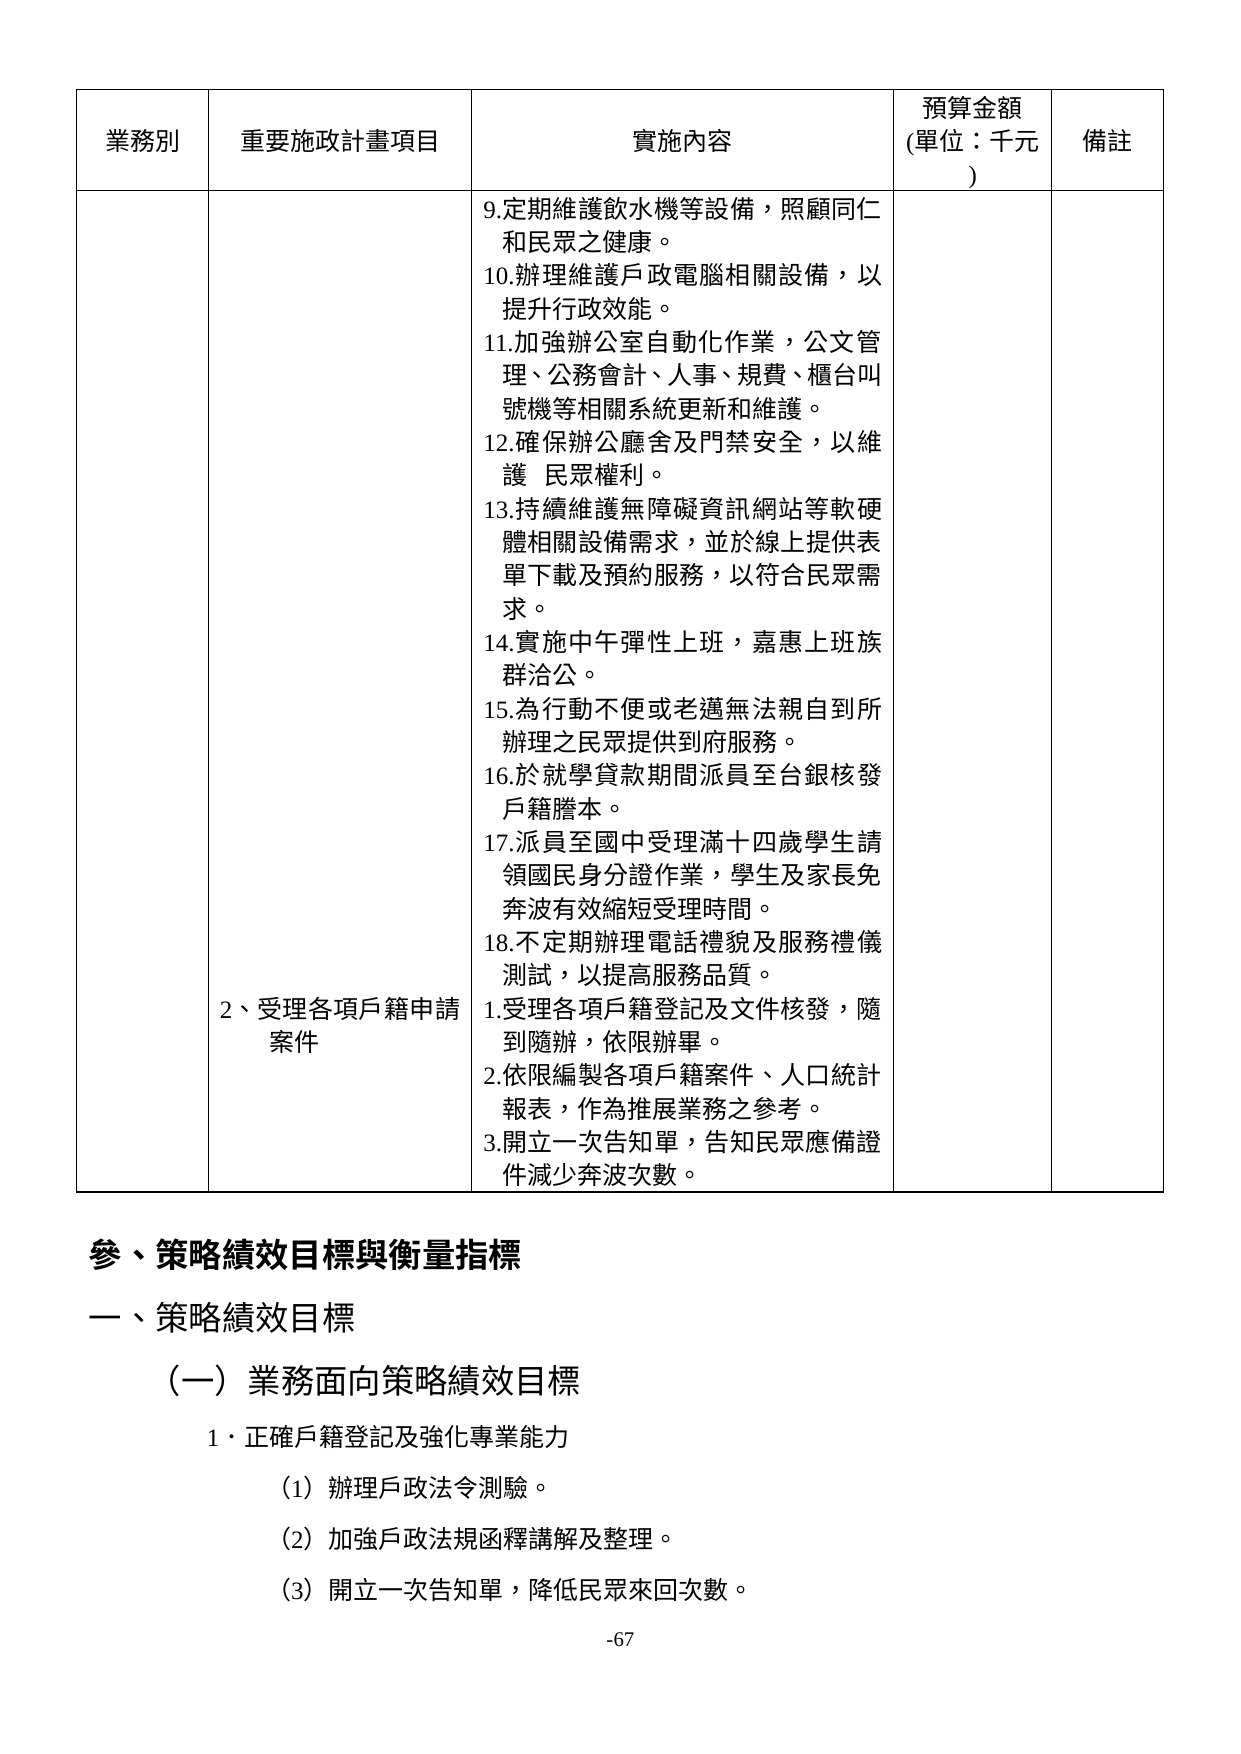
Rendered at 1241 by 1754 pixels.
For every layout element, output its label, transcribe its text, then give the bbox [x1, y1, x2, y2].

table_cell [77, 991, 208, 1191]
table_header 實施內容 [472, 90, 893, 190]
table_cell [1052, 991, 1163, 1191]
table_cell [894, 191, 1051, 991]
table_cell [894, 991, 1051, 1191]
table_cell [77, 191, 208, 991]
table_cell 1.受理各項戶籍登記及文件核發，隨 到隨辦，依限辦畢。 2.依限編製各項戶籍案件、人口統計報表，作為推展業務之參考。 3.開立一次告知單，告知民眾應備證件減少奔波次數。 [472, 991, 893, 1191]
list 正確戶籍登記及強化專業能力 [207, 1418, 1152, 1454]
table_cell 受理各項戶籍申請案件 [209, 991, 471, 1191]
table_cell [209, 191, 471, 991]
text （1）辦理戶政法令測驗。 [266, 1468, 1152, 1505]
table_cell [1052, 191, 1163, 991]
text （一）業務面向策略績效目標 [148, 1355, 1152, 1403]
table_header 預算金額 (單位：千元) [894, 90, 1051, 190]
text （3）開立一次告知單，降低民眾來回次數。 [266, 1570, 1152, 1606]
table_header 重要施政計畫項目 [209, 90, 471, 190]
text 一、策略績效目標 [88, 1292, 1152, 1340]
text （2）加強戶政法規函釋講解及整理。 [266, 1519, 1152, 1556]
text 參、策略績效目標與衡量指標 [88, 1229, 1152, 1277]
table_header 備註 [1052, 90, 1163, 190]
table_header 業務別 [77, 90, 208, 190]
table_cell 9.定期維護飲水機等設備，照顧同仁 和民眾之健康。 10.辦理維護戶政電腦相關設備，以提升行政效能。 11.加強辦公室自動化作業，公文管理、公務會計、人事、規費、櫃台叫號機等相關系統更新和維護。 12.確保辦公廳舍及門禁安全，以維護 民眾權利。 13.持續維護無障礙資訊網站等軟硬體相關設備需求，並於線上提供表單下載及預約服務，以符合民眾需求。 14.實施中午彈性上班，嘉惠上班族群洽公。 15.為行動不便或老邁無法親自到所辦理之民眾提供到府服務。 16.於就學貸款期間派員至台銀核發戶籍謄本。 17.派員至國中受理滿十四歲學生請領國民身分證作業，學生及家長免奔波有效縮短受理時間。 18.不定期辦理電話禮貌及服務禮儀測試，以提高服務品質。 [472, 191, 893, 991]
